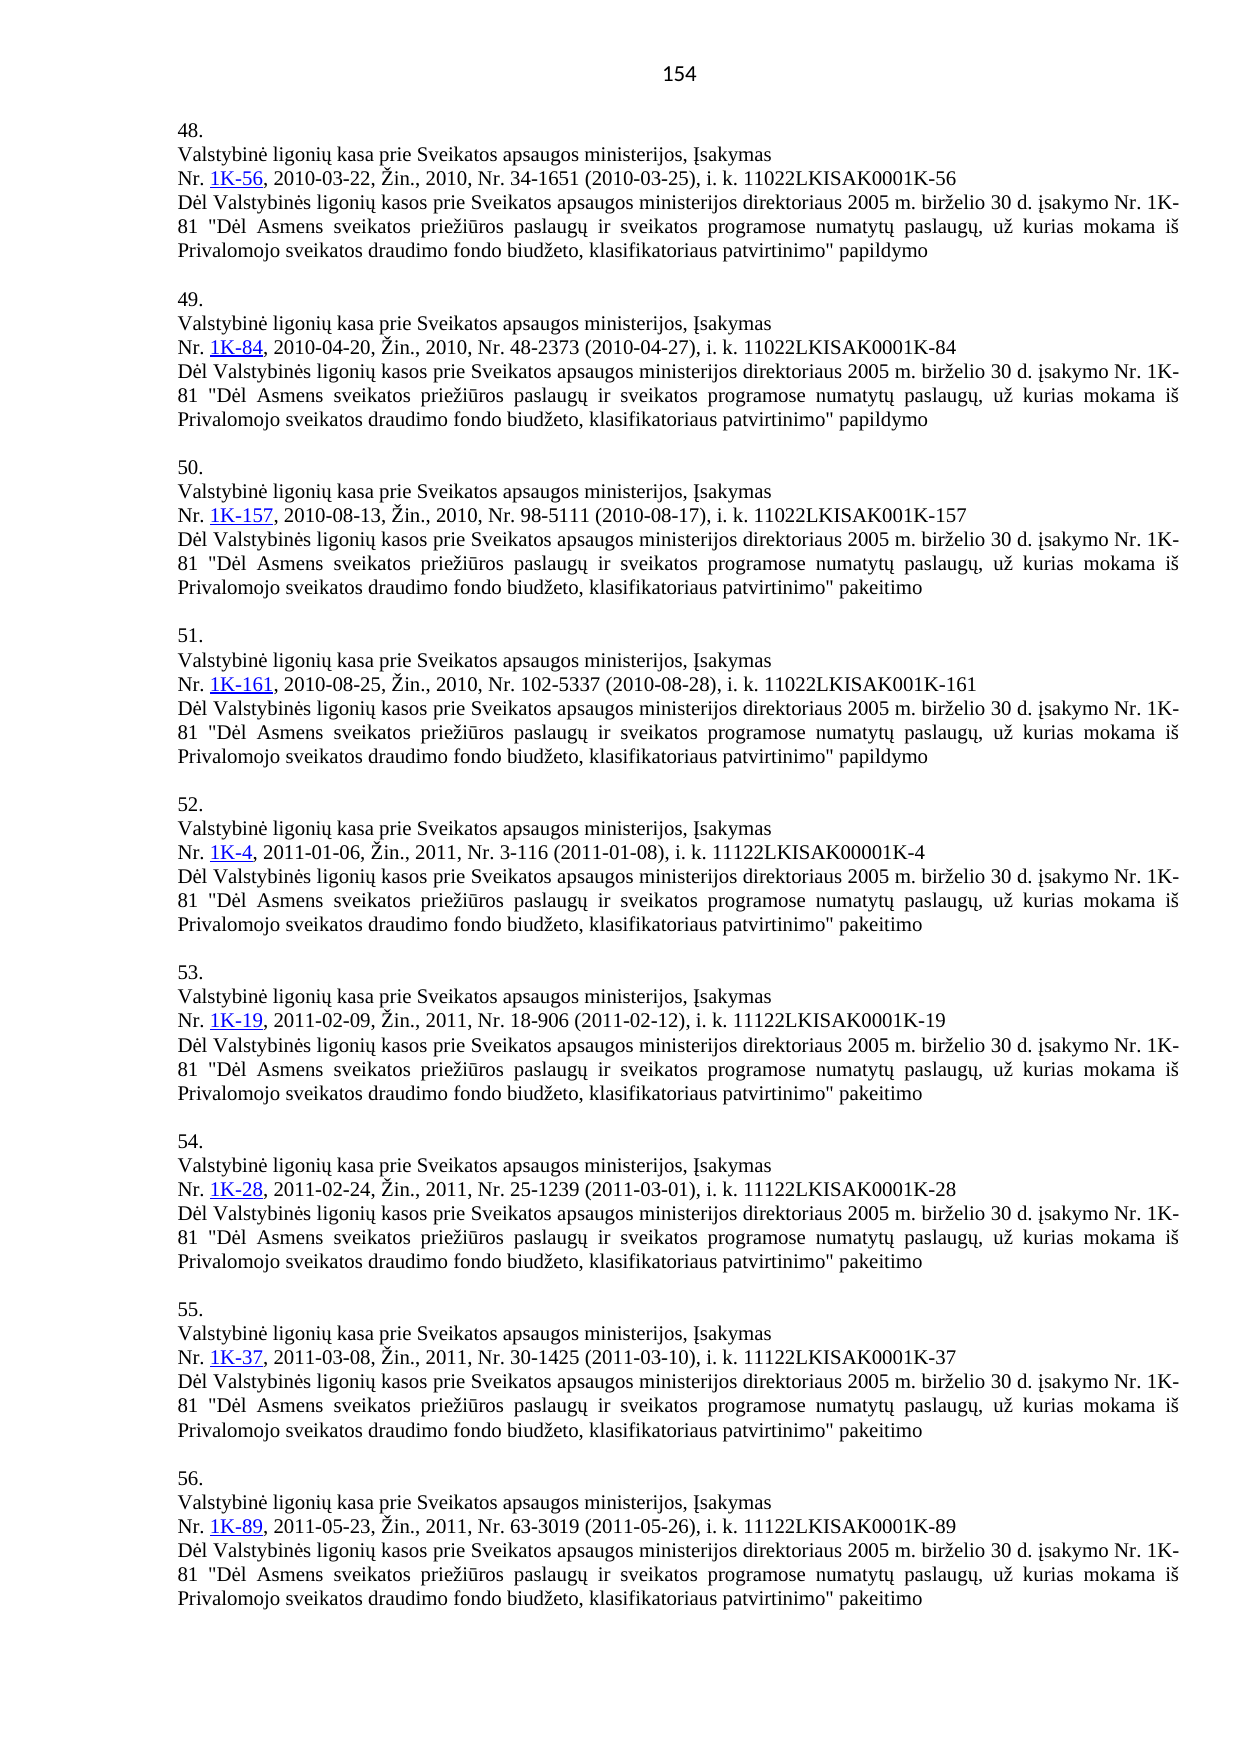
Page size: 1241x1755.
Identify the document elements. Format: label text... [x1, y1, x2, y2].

text 48. [177, 118, 1181, 142]
text Valstybinė ligonių kasa prie Sveikatos apsaugos ministerijos, Įsakymas [177, 479, 1181, 503]
text Nr. 1K-37, 2011-03-08, Žin., 2011, Nr. 30-1425 (2011-03-10), i. k. 11122LKISAK0001K-37 [177, 1345, 1181, 1369]
text Dėl Valstybinės ligonių kasos prie Sveikatos apsaugos ministerijos direktoriaus 2005 m. birželio 30 d. įsakymo Nr. 1K-81 "Dėl Asmens sveikatos priežiūros paslaugų ir sveikatos programose numatytų paslaugų, už kurias mokama iš Privalomojo sveikatos draudimo fondo biudžeto, klasifikatoriaus patvirtinimo" pakeitimo [177, 1538, 1181, 1610]
text Dėl Valstybinės ligonių kasos prie Sveikatos apsaugos ministerijos direktoriaus 2005 m. birželio 30 d. įsakymo Nr. 1K-81 "Dėl Asmens sveikatos priežiūros paslaugų ir sveikatos programose numatytų paslaugų, už kurias mokama iš Privalomojo sveikatos draudimo fondo biudžeto, klasifikatoriaus patvirtinimo" papildymo [177, 359, 1181, 431]
text 53. [177, 960, 1181, 984]
text 51. [177, 623, 1181, 647]
text 52. [177, 792, 1181, 816]
text 55. [177, 1297, 1181, 1321]
text Nr. 1K-19, 2011-02-09, Žin., 2011, Nr. 18-906 (2011-02-12), i. k. 11122LKISAK0001K-19 [177, 1008, 1181, 1032]
text Dėl Valstybinės ligonių kasos prie Sveikatos apsaugos ministerijos direktoriaus 2005 m. birželio 30 d. įsakymo Nr. 1K-81 "Dėl Asmens sveikatos priežiūros paslaugų ir sveikatos programose numatytų paslaugų, už kurias mokama iš Privalomojo sveikatos draudimo fondo biudžeto, klasifikatoriaus patvirtinimo" pakeitimo [177, 864, 1181, 936]
text Valstybinė ligonių kasa prie Sveikatos apsaugos ministerijos, Įsakymas [177, 647, 1181, 672]
text Valstybinė ligonių kasa prie Sveikatos apsaugos ministerijos, Įsakymas [177, 311, 1181, 335]
text Valstybinė ligonių kasa prie Sveikatos apsaugos ministerijos, Įsakymas [177, 142, 1181, 166]
text Valstybinė ligonių kasa prie Sveikatos apsaugos ministerijos, Įsakymas [177, 984, 1181, 1008]
text Nr. 1K-157, 2010-08-13, Žin., 2010, Nr. 98-5111 (2010-08-17), i. k. 11022LKISAK001K-157 [177, 503, 1181, 527]
text Dėl Valstybinės ligonių kasos prie Sveikatos apsaugos ministerijos direktoriaus 2005 m. birželio 30 d. įsakymo Nr. 1K-81 "Dėl Asmens sveikatos priežiūros paslaugų ir sveikatos programose numatytų paslaugų, už kurias mokama iš Privalomojo sveikatos draudimo fondo biudžeto, klasifikatoriaus patvirtinimo" pakeitimo [177, 1369, 1181, 1442]
text Dėl Valstybinės ligonių kasos prie Sveikatos apsaugos ministerijos direktoriaus 2005 m. birželio 30 d. įsakymo Nr. 1K-81 "Dėl Asmens sveikatos priežiūros paslaugų ir sveikatos programose numatytų paslaugų, už kurias mokama iš Privalomojo sveikatos draudimo fondo biudžeto, klasifikatoriaus patvirtinimo" pakeitimo [177, 527, 1181, 599]
text 49. [177, 287, 1181, 311]
text Valstybinė ligonių kasa prie Sveikatos apsaugos ministerijos, Įsakymas [177, 816, 1181, 840]
text Nr. 1K-56, 2010-03-22, Žin., 2010, Nr. 34-1651 (2010-03-25), i. k. 11022LKISAK0001K-56 [177, 166, 1181, 190]
text Nr. 1K-89, 2011-05-23, Žin., 2011, Nr. 63-3019 (2011-05-26), i. k. 11122LKISAK0001K-89 [177, 1514, 1181, 1538]
text 56. [177, 1466, 1181, 1490]
text Dėl Valstybinės ligonių kasos prie Sveikatos apsaugos ministerijos direktoriaus 2005 m. birželio 30 d. įsakymo Nr. 1K-81 "Dėl Asmens sveikatos priežiūros paslaugų ir sveikatos programose numatytų paslaugų, už kurias mokama iš Privalomojo sveikatos draudimo fondo biudžeto, klasifikatoriaus patvirtinimo" papildymo [177, 696, 1181, 768]
text Nr. 1K-28, 2011-02-24, Žin., 2011, Nr. 25-1239 (2011-03-01), i. k. 11122LKISAK0001K-28 [177, 1177, 1181, 1201]
text Nr. 1K-161, 2010-08-25, Žin., 2010, Nr. 102-5337 (2010-08-28), i. k. 11022LKISAK001K-161 [177, 672, 1181, 696]
text Valstybinė ligonių kasa prie Sveikatos apsaugos ministerijos, Įsakymas [177, 1490, 1181, 1514]
text Valstybinė ligonių kasa prie Sveikatos apsaugos ministerijos, Įsakymas [177, 1321, 1181, 1345]
text 50. [177, 455, 1181, 479]
text Dėl Valstybinės ligonių kasos prie Sveikatos apsaugos ministerijos direktoriaus 2005 m. birželio 30 d. įsakymo Nr. 1K-81 "Dėl Asmens sveikatos priežiūros paslaugų ir sveikatos programose numatytų paslaugų, už kurias mokama iš Privalomojo sveikatos draudimo fondo biudžeto, klasifikatoriaus patvirtinimo" papildymo [177, 190, 1181, 262]
text Dėl Valstybinės ligonių kasos prie Sveikatos apsaugos ministerijos direktoriaus 2005 m. birželio 30 d. įsakymo Nr. 1K-81 "Dėl Asmens sveikatos priežiūros paslaugų ir sveikatos programose numatytų paslaugų, už kurias mokama iš Privalomojo sveikatos draudimo fondo biudžeto, klasifikatoriaus patvirtinimo" pakeitimo [177, 1032, 1181, 1105]
text 54. [177, 1129, 1181, 1153]
text Dėl Valstybinės ligonių kasos prie Sveikatos apsaugos ministerijos direktoriaus 2005 m. birželio 30 d. įsakymo Nr. 1K-81 "Dėl Asmens sveikatos priežiūros paslaugų ir sveikatos programose numatytų paslaugų, už kurias mokama iš Privalomojo sveikatos draudimo fondo biudžeto, klasifikatoriaus patvirtinimo" pakeitimo [177, 1201, 1181, 1273]
text Nr. 1K-4, 2011-01-06, Žin., 2011, Nr. 3-116 (2011-01-08), i. k. 11122LKISAK00001K-4 [177, 840, 1181, 864]
text Nr. 1K-84, 2010-04-20, Žin., 2010, Nr. 48-2373 (2010-04-27), i. k. 11022LKISAK0001K-84 [177, 335, 1181, 359]
text Valstybinė ligonių kasa prie Sveikatos apsaugos ministerijos, Įsakymas [177, 1153, 1181, 1177]
